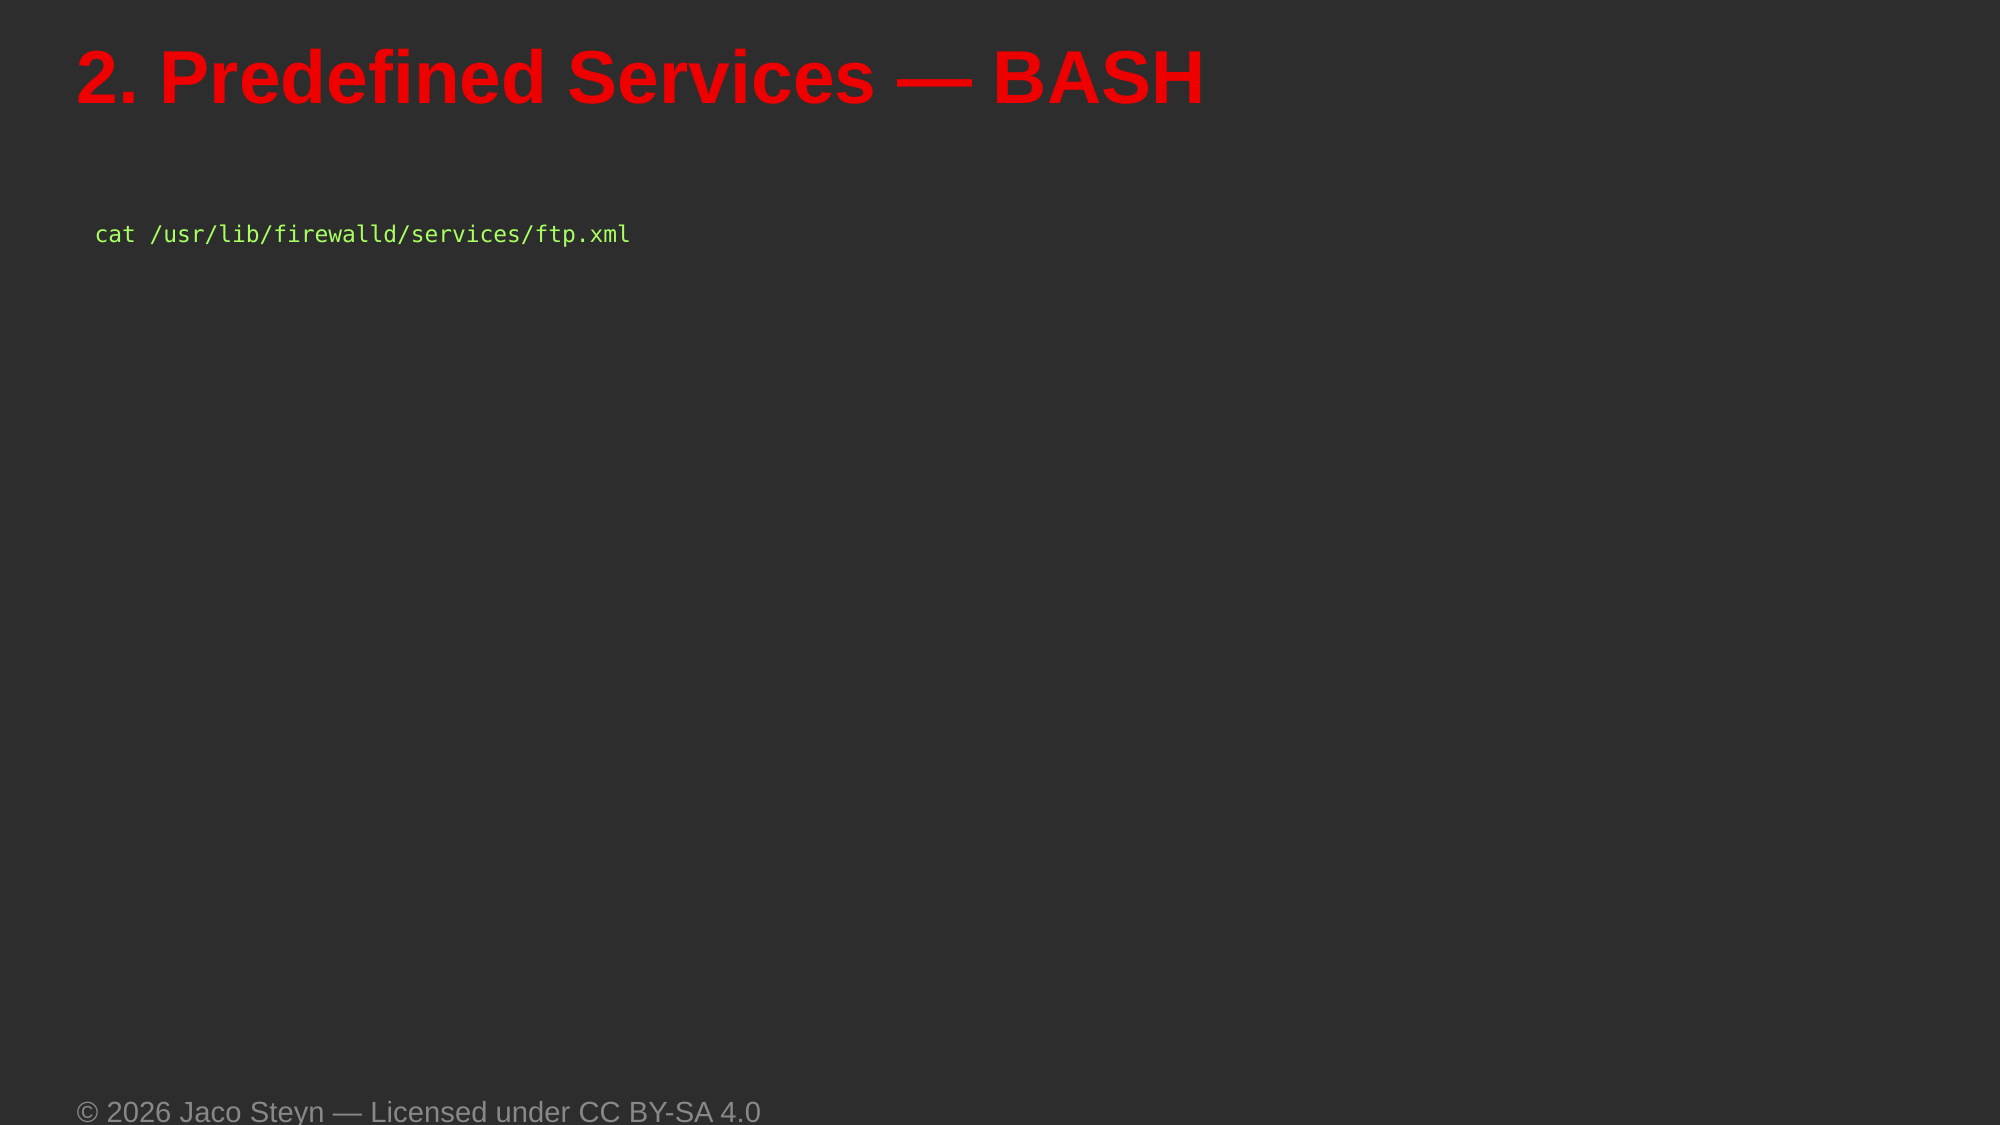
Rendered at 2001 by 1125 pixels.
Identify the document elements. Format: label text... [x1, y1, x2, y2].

text_box © 2026 Jaco Steyn — Licensed under CC BY-SA 4.0 [59, 1083, 1942, 1120]
text_box cat /usr/lib/firewalld/services/ftp.xml [59, 194, 1942, 1052]
text_box 2. Predefined Services — BASH [59, 23, 1942, 178]
